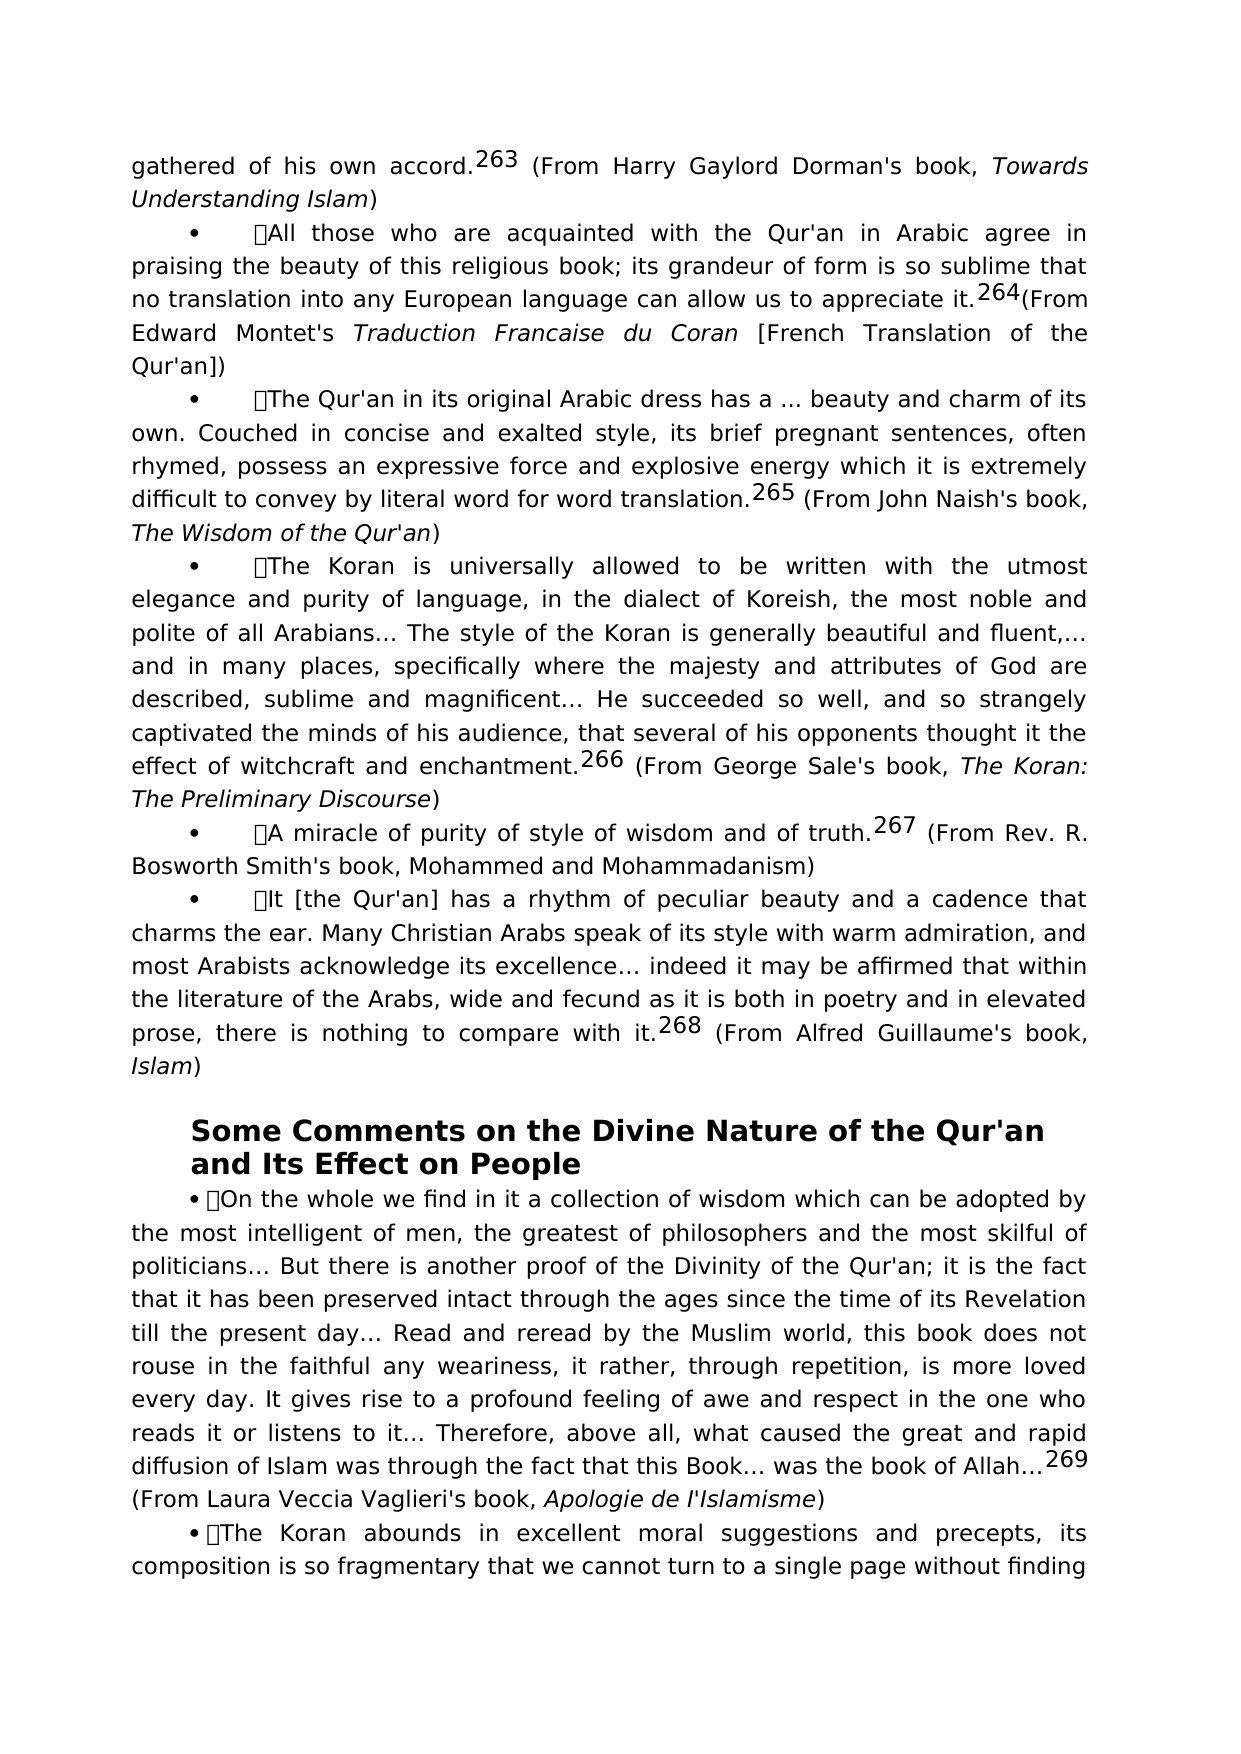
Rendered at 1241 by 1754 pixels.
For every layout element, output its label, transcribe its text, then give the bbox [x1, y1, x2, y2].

list The Qur'an in its original Arabic dress has a ... beauty and charm of its own. Couched in concise and exalted style, its brief pregnant sentences, often rhymed, possess an expressive force and explosive energy which it is extremely difficult to convey by literal word for word translation.265 (From John Naish's book, The Wisdom of the Qur'an) [131, 381, 1088, 548]
list All those who are acquainted with the Qur'an in Arabic agree in praising the beauty of this religious book; its grandeur of form is so sublime that no translation into any European language can allow us to appreciate it.264(From Edward Montet's Traduction Francaise du Coran [French Translation of the Qur'an]) [131, 214, 1088, 381]
text and Its Effect on People [131, 1148, 1088, 1181]
list The Koran abounds in excellent moral suggestions and precepts, its composition is so fragmentary that we cannot turn to a single page without finding [131, 1514, 1088, 1581]
list A miracle of purity of style of wisdom and of truth.267 (From Rev. R. Bosworth Smith's book, Mohammed and Mohammadanism) [131, 814, 1088, 881]
text Some Comments on the Divine Nature of the Qur'an [131, 1114, 1088, 1148]
list The Koran is universally allowed to be written with the utmost elegance and purity of language, in the dialect of Koreish, the most noble and polite of all Arabians… The style of the Koran is generally beautiful and fluent,… and in many places, specifically where the majesty and attributes of God are described, sublime and magnificent… He succeeded so well, and so strangely captivated the minds of his audience, that several of his opponents thought it the effect of witchcraft and enchantment.266 (From George Sale's book, The Koran: The Preliminary Discourse) [131, 548, 1088, 814]
list On the whole we find in it a collection of wisdom which can be adopted by the most intelligent of men, the greatest of philosophers and the most skilful of politicians… But there is another proof of the Divinity of the Qur'an; it is the fact that it has been preserved intact through the ages since the time of its Revelation till the present day… Read and reread by the Muslim world, this book does not rouse in the faithful any weariness, it rather, through repetition, is more loved every day. It gives rise to a profound feeling of awe and respect in the one who reads it or listens to it… Therefore, above all, what caused the great and rapid diffusion of Islam was through the fact that this Book… was the book of Allah…269 (From Laura Veccia Vaglieri's book, Apologie de I'Islamisme) [131, 1181, 1088, 1514]
list gathered of his own accord.263 (From Harry Gaylord Dorman's book, Towards Understanding Islam) [131, 148, 1088, 214]
list It [the Qur'an] has a rhythm of peculiar beauty and a cadence that charms the ear. Many Christian Arabs speak of its style with warm admiration, and most Arabists acknowledge its excellence… indeed it may be affirmed that within the literature of the Arabs, wide and fecund as it is both in poetry and in elevated prose, there is nothing to compare with it.268 (From Alfred Guillaume's book, Islam) [131, 881, 1088, 1081]
